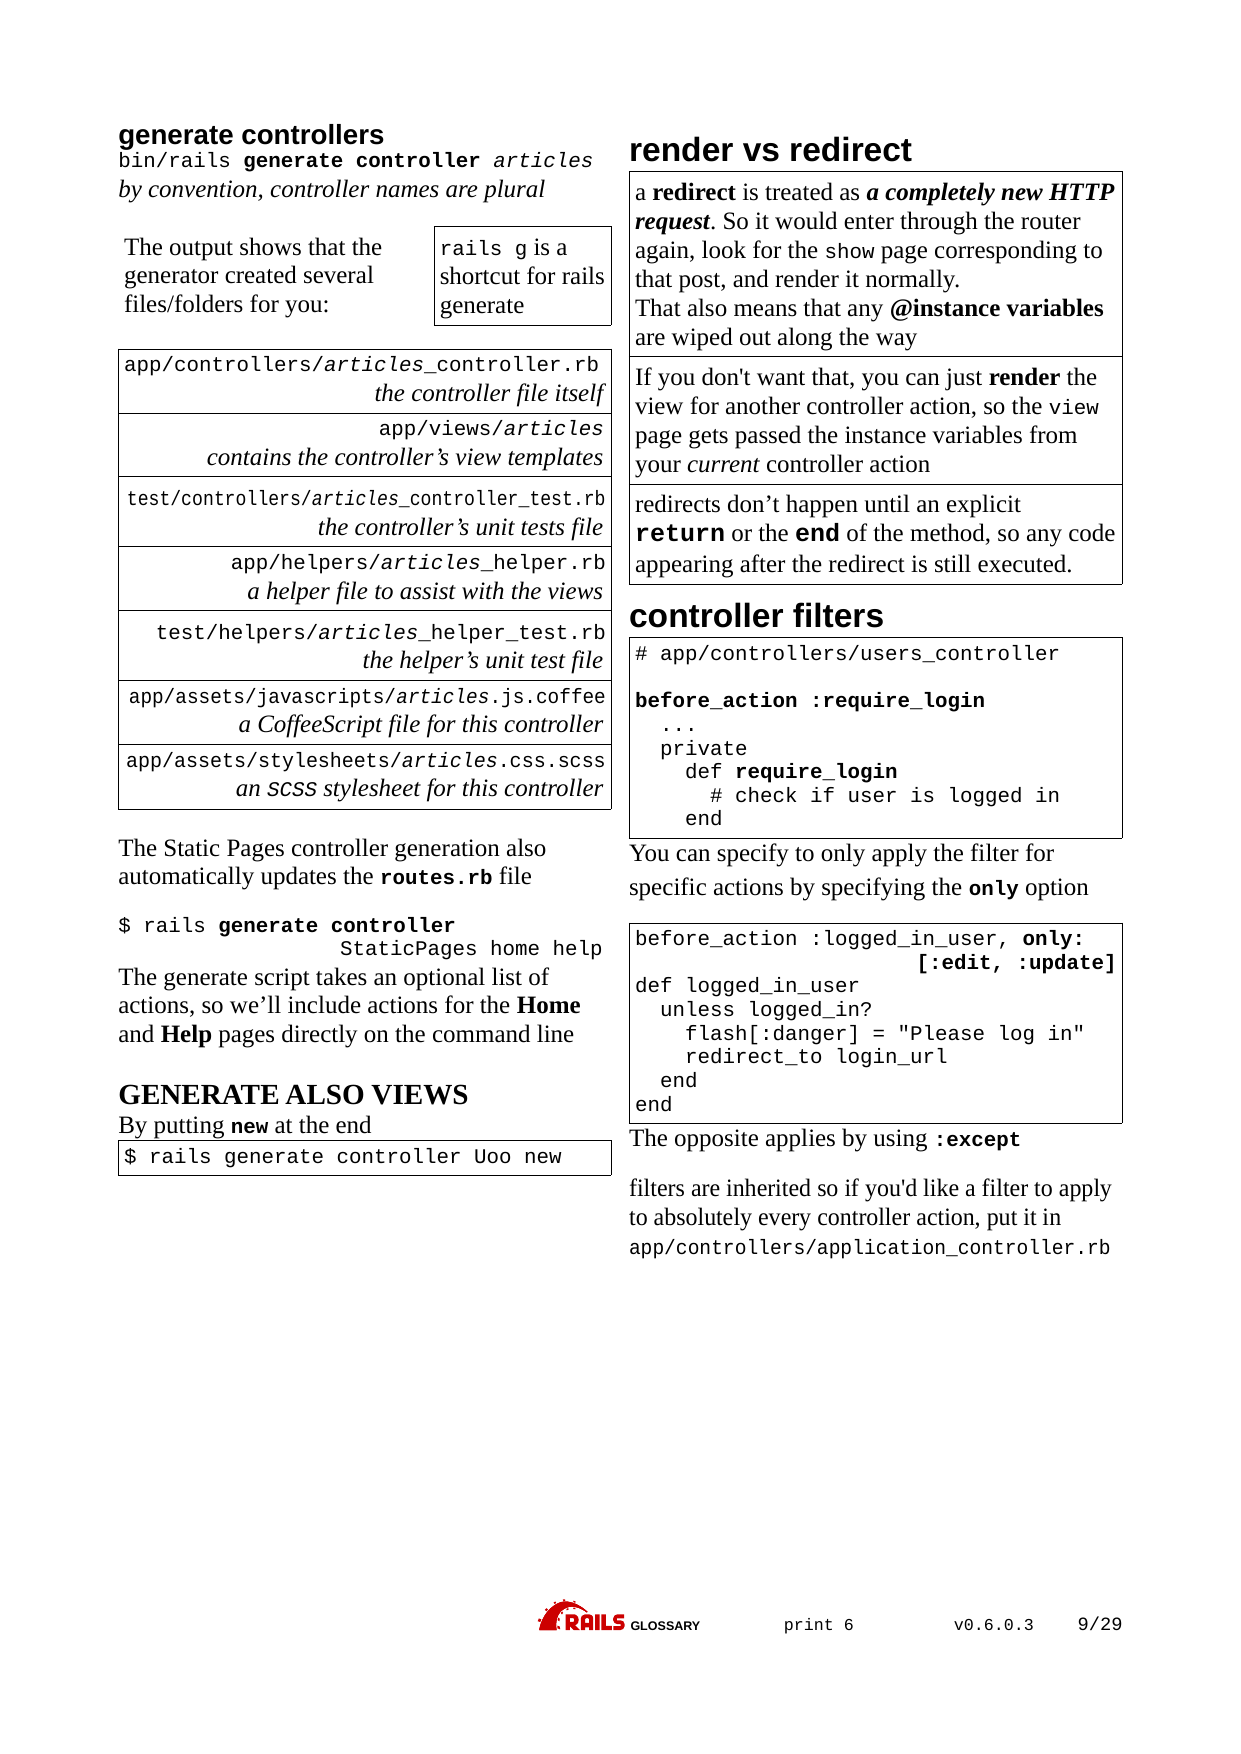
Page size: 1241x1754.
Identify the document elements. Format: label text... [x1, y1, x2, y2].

table_header The output shows that the generator created several files/folders for you: [118, 226, 434, 325]
table_cell If you don't want that, you can just render the view for another controller action, so the view page gets passed the instance variables from your current controller action [630, 357, 1122, 484]
table_header # app/controllers/users_controller before_action :require_login ... private def require_login # check if user is logged in end [630, 638, 1122, 838]
table_cell app/assets/stylesheets/articles.css.scss an SCSS stylesheet for this controller [119, 745, 611, 809]
table_cell app/views/articles contains the controller’s view templates [119, 414, 611, 476]
text by convention, controller names are plural [118, 174, 611, 202]
table_cell test/helpers/articles_helper_test.rb the helper’s unit test file [119, 611, 611, 680]
text $ rails generate controller [118, 914, 611, 938]
table_header before_action :logged_in_user, only: [:edit, :update] def logged_in_user unless logged_in? flash[:danger] = "Please log in" redirect_to login_url end end [630, 924, 1122, 1123]
subtitle controller filters [629, 596, 1122, 634]
table_header app/controllers/articles_controller.rb the controller file itself [119, 350, 611, 412]
text GENERATE ALSO VIEWS [118, 1077, 611, 1110]
table_cell app/assets/javascripts/articles.js.coffee a CoffeeScript file for this controller [119, 681, 611, 744]
text StaticPages home help [118, 938, 611, 962]
table_header a redirect is treated as a completely new HTTP request. So it would enter through the router again, look for the show page corresponding to that post, and render it normally. That also means that any @instance variables are wiped out along the way [630, 172, 1122, 356]
table_cell redirects don’t happen until an explicit return or the end of the method, so any code appearing after the redirect is still executed. [630, 485, 1122, 584]
text By putting new at the end [118, 1110, 611, 1140]
text filters are inherited so if you'd like a filter to apply to absolutely every controller action, put it in app/controllers/application_controller.rb [629, 1173, 1122, 1260]
subtitle render vs redirect [629, 130, 1122, 168]
table_cell test/controllers/articles_controller_test.rb the controller’s unit tests file [119, 477, 611, 546]
subtitle generate controllers [118, 118, 611, 150]
text The generate script takes an optional list of actions, so we’ll include actions for the Home and Help pages directly on the command line [118, 962, 611, 1048]
text You can specify to only apply the filter for specific actions by specifying the only option [629, 839, 1122, 902]
text The Static Pages controller generation also automatically updates the routes.rb file [118, 833, 611, 891]
table_header $ rails generate controller Uoo new [119, 1141, 611, 1175]
table_header rails g is a shortcut for rails generate [435, 227, 611, 325]
text bin/rails generate controller articles [118, 150, 611, 174]
table_cell app/helpers/articles_helper.rb a helper file to assist with the views [119, 547, 611, 610]
text The opposite applies by using :except [629, 1124, 1122, 1153]
